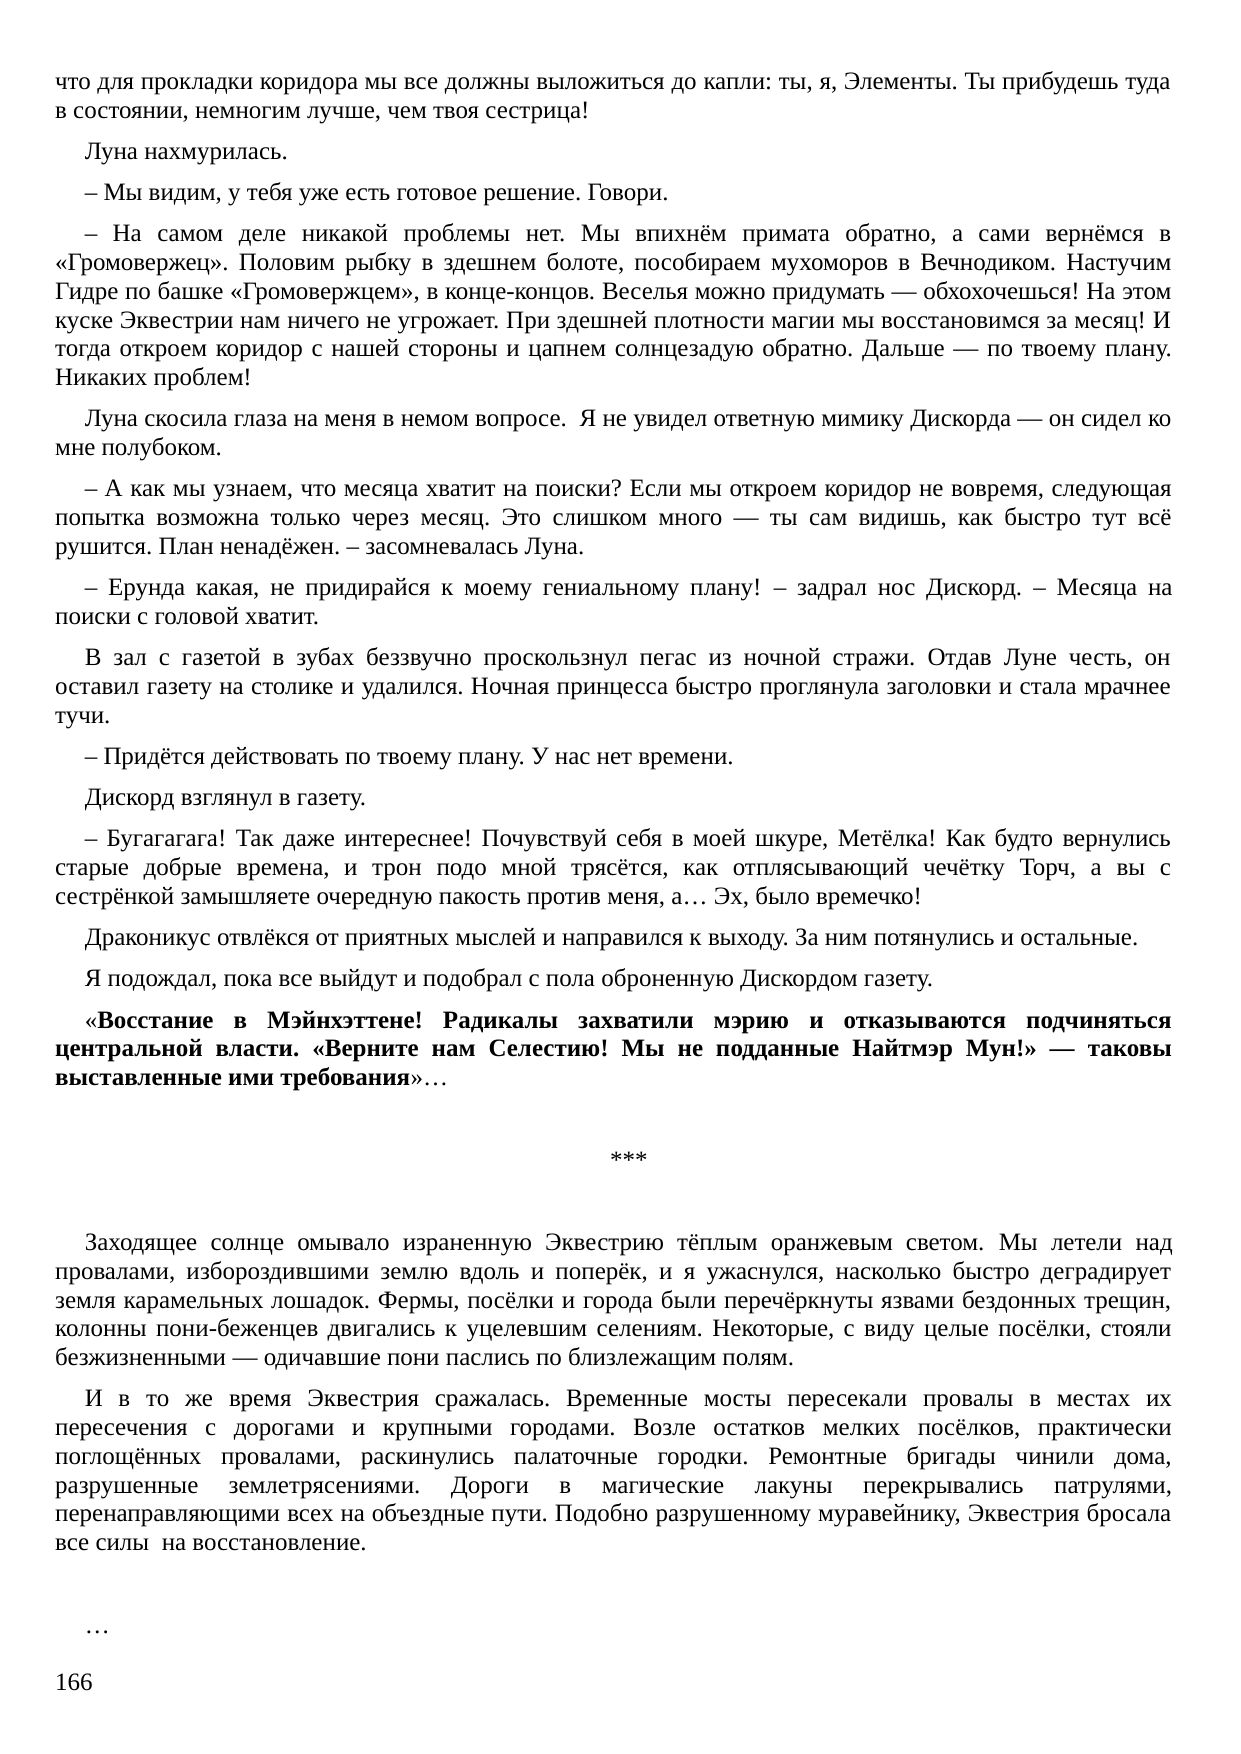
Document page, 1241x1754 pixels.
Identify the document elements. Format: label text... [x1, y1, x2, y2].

text что для прокладки коридора мы все должны выложиться до капли: ты, я, Элементы. Ты прибудешь туда в состоянии, немногим лучше, чем твоя сестрица! [55, 66, 1173, 123]
text «Восстание в Мэйнхэттене! Радикалы захватили мэрию и отказываются подчиняться центральной власти. «Верните нам Селестию! Мы не подданные Найтмэр Мун!» — таковы выставленные ими требования»… [55, 1005, 1173, 1091]
text – Ерунда какая, не придирайся к моему гениальному плану! – задрал нос Дискорд. – Месяца на поиски с головой хватит. [55, 572, 1173, 630]
text *** [55, 1145, 1173, 1173]
text Драконикус отвлёкся от приятных мыслей и направился к выходу. За ним потянулись и остальные. [55, 922, 1173, 951]
text В зал с газетой в зубах беззвучно проскользнул пегас из ночной стражи. Отдав Луне честь, он оставил газету на столике и удалился. Ночная принцесса быстро проглянула заголовки и стала мрачнее тучи. [55, 642, 1173, 728]
text – Мы видим, у тебя уже есть готовое решение. Говори. [55, 177, 1173, 206]
text … [55, 1610, 1173, 1638]
text Заходящее солнце омывало израненную Эквестрию тёплым оранжевым светом. Мы летели над провалами, избороздившими землю вдоль и поперёк, и я ужаснулся, насколько быстро деградирует земля карамельных лошадок. Фермы, посёлки и города были перечёркнуты язвами бездонных трещин, колонны пони-беженцев двигались к уцелевшим селениям. Некоторые, с виду целые посёлки, стояли безжизненными — одичавшие пони паслись по близлежащим полям. [55, 1227, 1173, 1371]
text – Придётся действовать по твоему плану. У нас нет времени. [55, 741, 1173, 770]
text – На самом деле никакой проблемы нет. Мы впихнём примата обратно, а сами вернёмся в «Громовержец». Половим рыбку в здешнем болоте, пособираем мухоморов в Вечнодиком. Настучим Гидре по башке «Громовержцем», в конце-концов. Веселья можно придумать — обхохочешься! На этом куске Эквестрии нам ничего не угрожает. При здешней плотности магии мы восстановимся за месяц! И тогда откроем коридор с нашей стороны и цапнем солнцезадую обратно. Дальше — по твоему плану. Никаких проблем! [55, 218, 1173, 391]
text Я подождал, пока все выйдут и подобрал с пола оброненную Дискордом газету. [55, 963, 1173, 992]
text Луна нахмурилась. [55, 136, 1173, 165]
text – А как мы узнаем, что месяца хватит на поиски? Если мы откроем коридор не вовремя, следующая попытка возможна только через месяц. Это слишком много — ты сам видишь, как быстро тут всё рушится. План ненадёжен. – засомневалась Луна. [55, 473, 1173, 560]
text Дискорд взглянул в газету. [55, 782, 1173, 811]
text – Бугагагага! Так даже интереснее! Почувствуй себя в моей шкуре, Метёлка! Как будто вернулись старые добрые времена, и трон подо мной трясётся, как отплясывающий чечётку Торч, а вы с сестрёнкой замышляете очередную пакость против меня, а… Эх, было времечко! [55, 823, 1173, 910]
text Луна скосила глаза на меня в немом вопросе. Я не увидел ответную мимику Дискорда — он сидел ко мне полубоком. [55, 403, 1173, 461]
text И в то же время Эквестрия сражалась. Временные мосты пересекали провалы в местах их пересечения с дорогами и крупными городами. Возле остатков мелких посёлков, практически поглощённых провалами, раскинулись палаточные городки. Ремонтные бригады чинили дома, разрушенные землетрясениями. Дороги в магические лакуны перекрывались патрулями, перенаправляющими всех на объездные пути. Подобно разрушенному муравейнику, Эквестрия бросала все силы на восстановление. [55, 1383, 1173, 1556]
